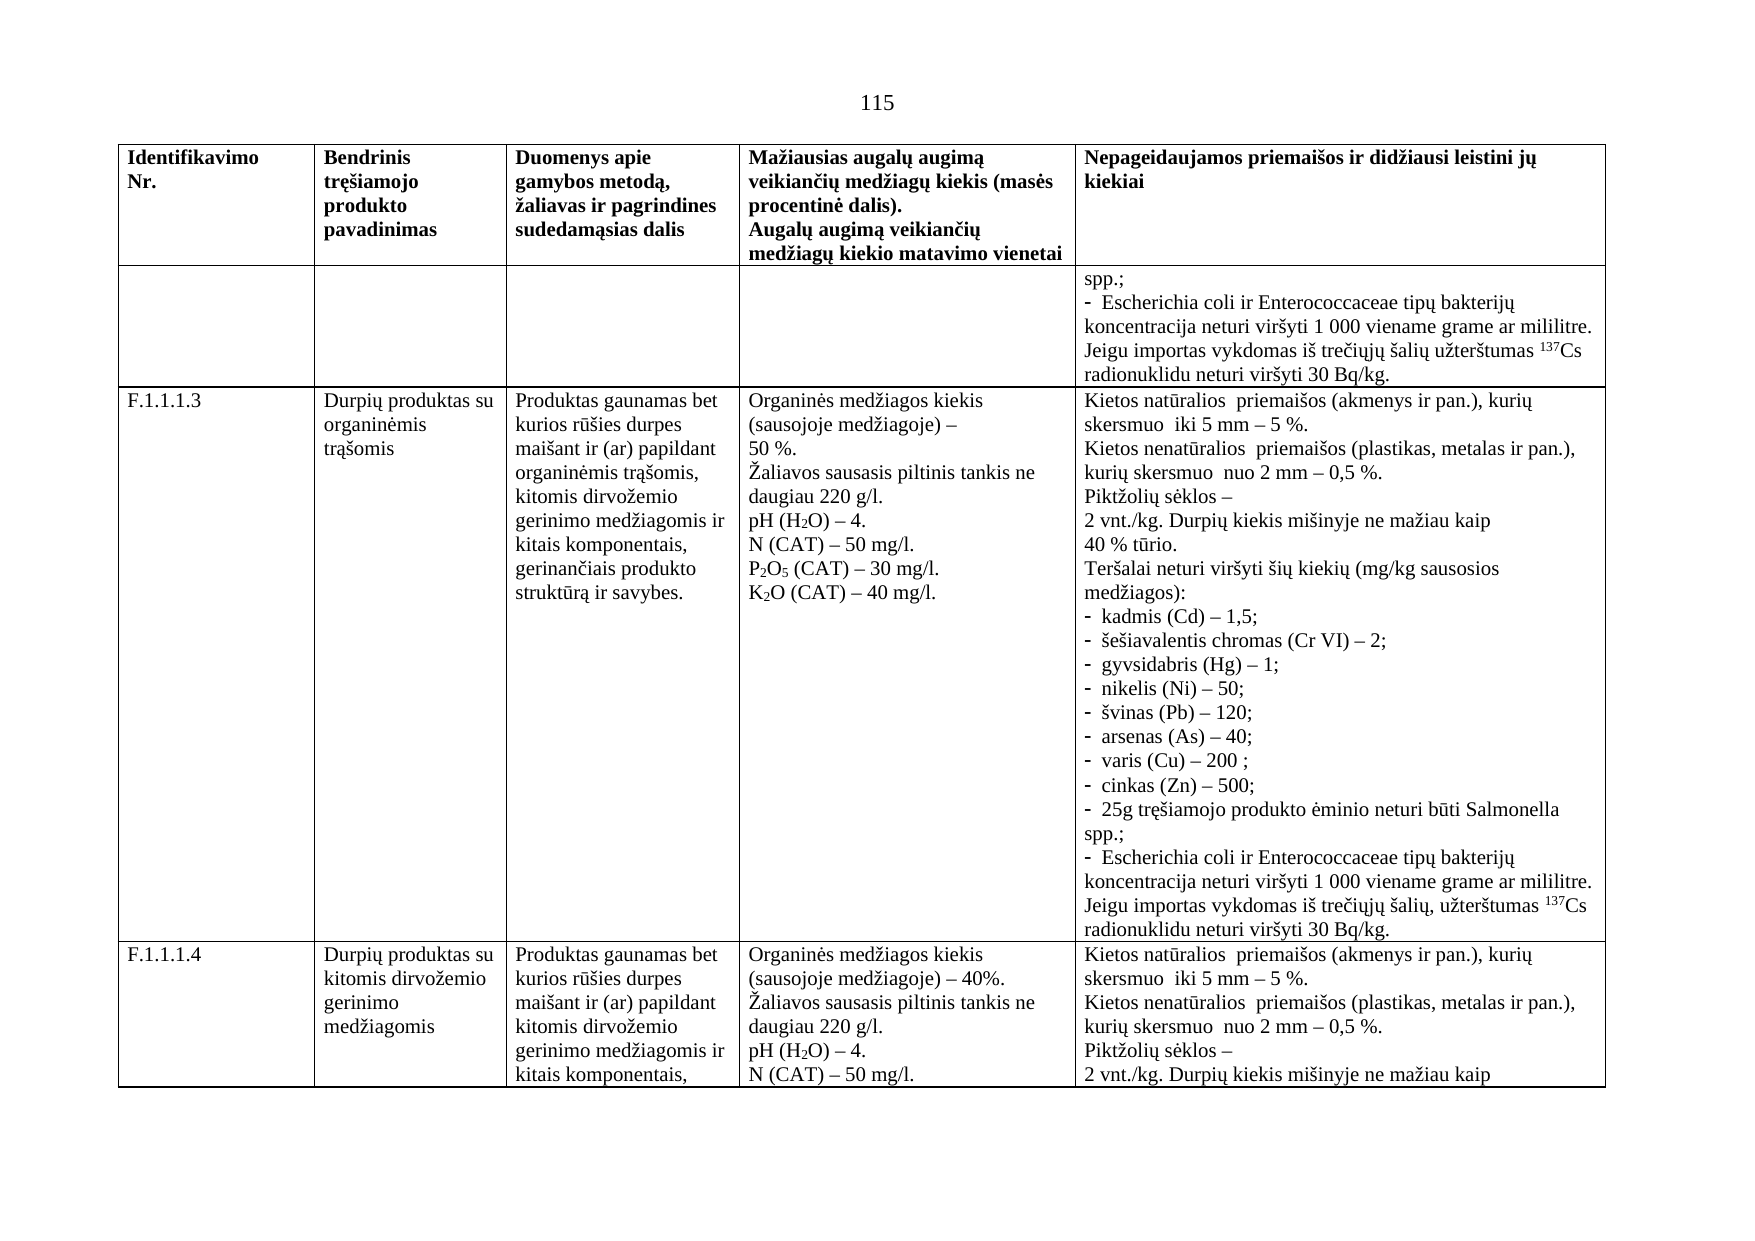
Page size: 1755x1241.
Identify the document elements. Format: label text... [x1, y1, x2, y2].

table_cell Organinės medžiagos kiekis (sausojoje medžiagoje) – 50 %. Žaliavos sausasis piltinis tankis ne daugiau 220 g/l. pH (H2O) – 4. N (CAT) – 50 mg/l. P2O5 (CAT) – 30 mg/l. K2O (CAT) – 40 mg/l. [740, 388, 1075, 941]
table_cell Kietos natūralios priemaišos (akmenys ir pan.), kurių skersmuo iki 5 mm – 5 %. Kietos nenatūralios priemaišos (plastikas, metalas ir pan.), kurių skersmuo nuo 2 mm – 0,5 %. Piktžolių sėklos – 2 vnt./kg. Durpių kiekis mišinyje ne mažiau kaip 40 % tūrio. Teršalai neturi viršyti šių kiekių (mg/kg sausosios medžiagos): kadmis (Cd) – 1,5; šešiavalentis chromas (Cr VI) – 2; gyvsidabris (Hg) – 1; nikelis (Ni) – 50; švinas (Pb) – 120; arsenas (As) – 40; varis (Cu) – 200 ; cinkas (Zn) – 500; 25g tręšiamojo produkto ėminio neturi būti Salmonella spp.; Escherichia coli ir Enterococcaceae tipų bakterijų koncentracija neturi viršyti 1 000 viename grame ar mililitre. Jeigu importas vykdomas iš trečiųjų šalių, užterštumas 137Cs radionuklidu neturi viršyti 30 Bq/kg. [1076, 388, 1605, 941]
table_cell Durpių produktas su kitomis dirvožemio gerinimo medžiagomis [315, 942, 506, 1086]
table_header Nepageidaujamos priemaišos ir didžiausi leistini jų kiekiai [1076, 145, 1605, 265]
table_header Identifikavimo Nr. [119, 145, 314, 265]
table_cell Durpių produktas su organinėmis trąšomis [315, 388, 506, 941]
table_header Duomenys apie gamybos metodą, žaliavas ir pagrindines sudedamąsias dalis [507, 145, 739, 265]
table_cell F.1.1.1.3 [119, 388, 314, 941]
table_cell Kietos natūralios priemaišos (akmenys ir pan.), kurių skersmuo iki 5 mm – 5 %. Kietos nenatūralios priemaišos (plastikas, metalas ir pan.), kurių skersmuo nuo 2 mm – 0,5 %. Piktžolių sėklos – 2 vnt./kg. Durpių kiekis mišinyje ne mažiau kaip [1076, 942, 1605, 1086]
table_cell [507, 266, 739, 386]
table_cell F.1.1.1.4 [119, 942, 314, 1086]
table_cell Produktas gaunamas bet kurios rūšies durpes maišant ir (ar) papildant kitomis dirvožemio gerinimo medžiagomis ir kitais komponentais, [507, 942, 739, 1086]
table_cell spp.; Escherichia coli ir Enterococcaceae tipų bakterijų koncentracija neturi viršyti 1 000 viename grame ar mililitre. Jeigu importas vykdomas iš trečiųjų šalių užterštumas 137Cs radionuklidu neturi viršyti 30 Bq/kg. [1076, 266, 1605, 386]
table_cell [740, 266, 1075, 386]
table_cell Produktas gaunamas bet kurios rūšies durpes maišant ir (ar) papildant organinėmis trąšomis, kitomis dirvožemio gerinimo medžiagomis ir kitais komponentais, gerinančiais produkto struktūrą ir savybes. [507, 388, 739, 941]
table_cell Organinės medžiagos kiekis (sausojoje medžiagoje) – 40%. Žaliavos sausasis piltinis tankis ne daugiau 220 g/l. pH (H2O) – 4. N (CAT) – 50 mg/l. [740, 942, 1075, 1086]
table_cell [119, 266, 314, 386]
table_header Bendrinis tręšiamojo produkto pavadinimas [315, 145, 506, 265]
table_header Mažiausias augalų augimą veikiančių medžiagų kiekis (masės procentinė dalis). Augalų augimą veikiančių medžiagų kiekio matavimo vienetai [740, 145, 1075, 265]
table_cell [315, 266, 506, 386]
